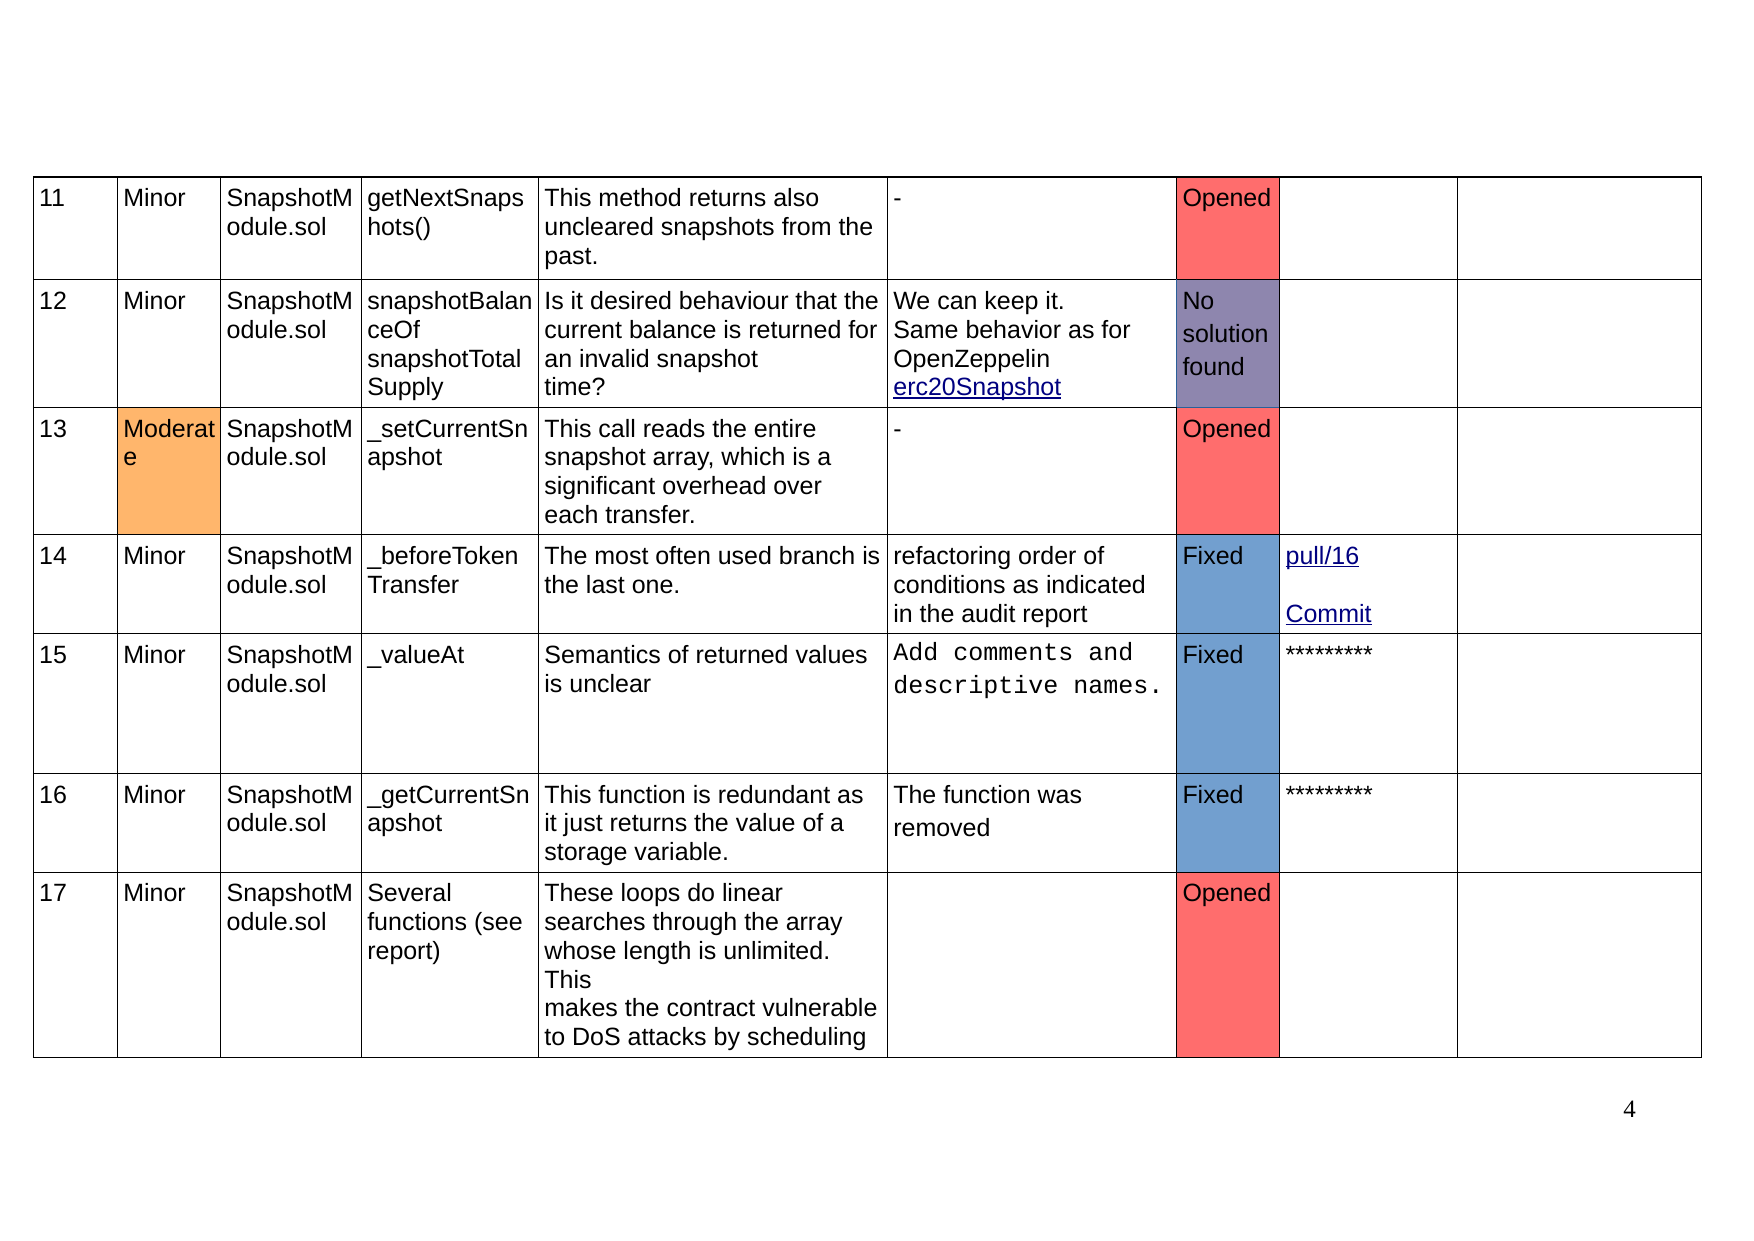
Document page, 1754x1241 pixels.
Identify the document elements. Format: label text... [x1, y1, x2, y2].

table_cell SnapshotModule.sol [221, 774, 361, 872]
table_cell Add comments and descriptive names. [888, 634, 1176, 773]
table_cell ********* [1280, 774, 1457, 872]
table_cell SnapshotModule.sol [221, 178, 361, 279]
table_cell [1458, 408, 1701, 534]
table_cell Minor [118, 535, 220, 633]
table_cell [1280, 178, 1457, 279]
table_cell Minor [118, 774, 220, 872]
table_cell Several functions (see report) [362, 873, 538, 1057]
table_cell Fixed [1177, 774, 1279, 872]
table_cell Semantics of returned values is unclear [539, 634, 887, 773]
table_cell snapshotBalanceOf snapshotTotalSupply [362, 280, 538, 407]
table_cell _setCurrentSnapshot [362, 408, 538, 534]
table_cell getNextSnapshots() [362, 178, 538, 279]
table_cell [888, 873, 1176, 1057]
table_cell SnapshotModule.sol [221, 280, 361, 407]
table_cell [1280, 280, 1457, 407]
table_cell - [888, 408, 1176, 534]
table_cell Fixed [1177, 535, 1279, 633]
table_cell The most often used branch is the last one. [539, 535, 887, 633]
table_cell SnapshotModule.sol [221, 408, 361, 534]
table_cell [1458, 873, 1701, 1057]
table_cell [1458, 280, 1701, 407]
table_cell [1458, 774, 1701, 872]
table_cell This method returns also uncleared snapshots from the past. [539, 178, 887, 279]
table_cell The function was removed [888, 774, 1176, 872]
table_cell 11 [34, 178, 117, 279]
table_cell Opened [1177, 408, 1279, 534]
table_cell _getCurrentSnapshot [362, 774, 538, 872]
table_cell Minor [118, 634, 220, 773]
table_cell 12 [34, 280, 117, 407]
table_cell These loops do linear searches through the array whose length is unlimited. This makes the contract vulnerable to DoS attacks by scheduling [539, 873, 887, 1057]
table_cell [1280, 873, 1457, 1057]
table_cell SnapshotModule.sol [221, 634, 361, 773]
table_cell Minor [118, 873, 220, 1057]
table_cell Minor [118, 178, 220, 279]
table_cell Moderate [118, 408, 220, 534]
table_cell This call reads the entire snapshot array, which is a significant overhead over each transfer. [539, 408, 887, 534]
table_cell [1280, 408, 1457, 534]
table_cell - [888, 178, 1176, 279]
table_cell Opened [1177, 873, 1279, 1057]
table_cell 15 [34, 634, 117, 773]
table_cell We can keep it. Same behavior as for OpenZeppelin erc20Snapshot [888, 280, 1176, 407]
table_cell [1458, 535, 1701, 633]
table_cell Minor [118, 280, 220, 407]
table_cell _valueAt [362, 634, 538, 773]
table_cell pull/16 Commit [1280, 535, 1457, 633]
table_cell SnapshotModule.sol [221, 873, 361, 1057]
table_cell 13 [34, 408, 117, 534]
table_cell [1458, 178, 1701, 279]
table_cell 17 [34, 873, 117, 1057]
table_cell SnapshotModule.sol [221, 535, 361, 633]
table_cell 14 [34, 535, 117, 633]
table_cell 16 [34, 774, 117, 872]
table_cell Fixed [1177, 634, 1279, 773]
table_cell [1458, 634, 1701, 773]
table_cell ********* [1280, 634, 1457, 773]
table_cell Opened [1177, 178, 1279, 279]
table_cell This function is redundant as it just returns the value of a storage variable. [539, 774, 887, 872]
table_cell _beforeTokenTransfer [362, 535, 538, 633]
table_cell refactoring order of conditions as indicated in the audit report [888, 535, 1176, 633]
table_cell Is it desired behaviour that the current balance is returned for an invalid snapshot time? [539, 280, 887, 407]
table_cell No solution found [1177, 280, 1279, 407]
